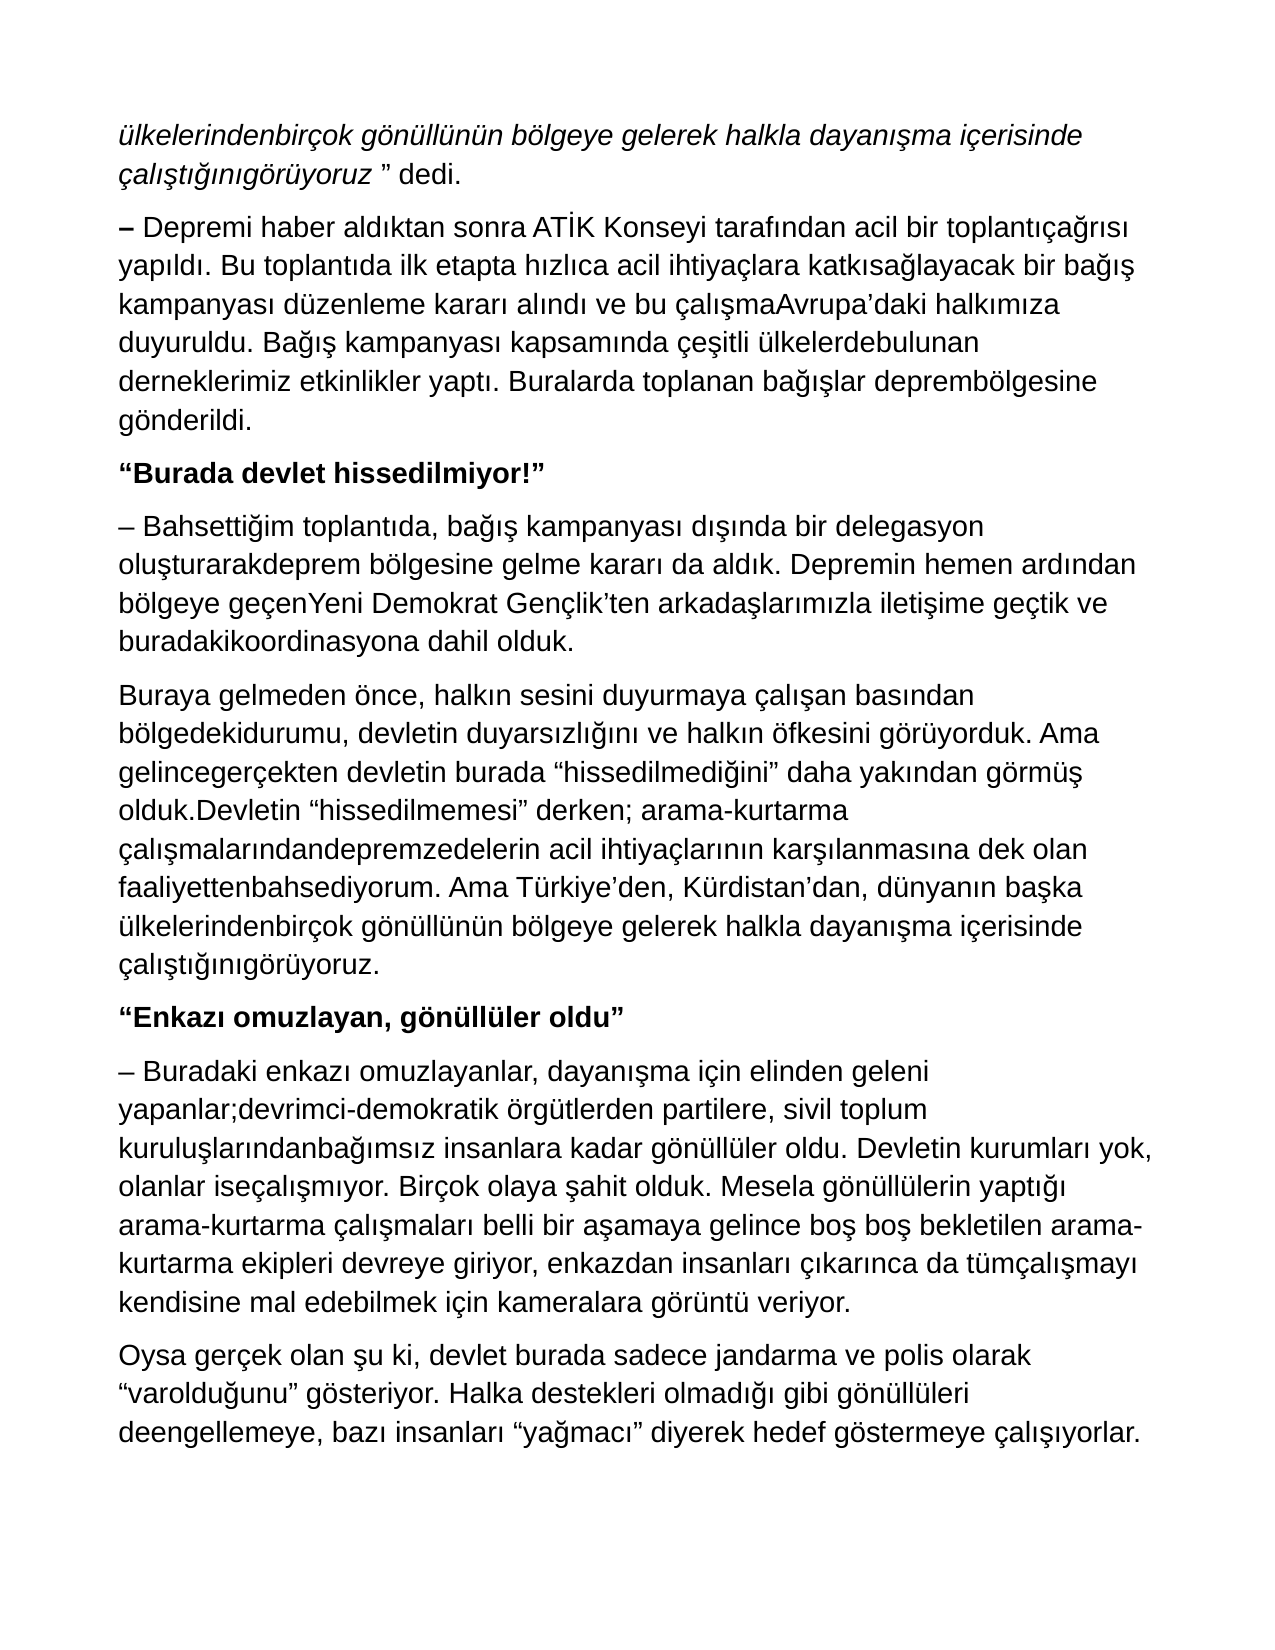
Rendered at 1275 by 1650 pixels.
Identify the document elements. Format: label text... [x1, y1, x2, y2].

text “Burada devlet hissedilmiyor!” [118, 456, 1157, 489]
text – Bahsettiğim toplantıda, bağış kampanyası dışında bir delegasyon oluşturarakdeprem bölgesine gelme kararı da aldık. Depremin hemen ardından bölgeye geçenYeni Demokrat Gençlik’ten arkadaşlarımızla iletişime geçtik ve buradakikoordinasyona dahil olduk. [118, 509, 1157, 658]
text – Depremi haber aldıktan sonra ATİK Konseyi tarafından acil bir toplantıçağrısı yapıldı. Bu toplantıda ilk etapta hızlıca acil ihtiyaçlara katkısağlayacak bir bağış kampanyası düzenleme kararı alındı ve bu çalışmaAvrupa’daki halkımıza duyuruldu. Bağış kampanyası kapsamında çeşitli ülkelerdebulunan derneklerimiz etkinlikler yaptı. Buralarda toplanan bağışlar deprembölgesine gönderildi. [118, 210, 1157, 436]
text Buraya gelmeden önce, halkın sesini duyurmaya çalışan basından bölgedekidurumu, devletin duyarsızlığını ve halkın öfkesini görüyorduk. Ama gelincegerçekten devletin burada “hissedilmediğini” daha yakından görmüş olduk.Devletin “hissedilmemesi” derken; arama-kurtarma çalışmalarındandepremzedelerin acil ihtiyaçlarının karşılanmasına dek olan faaliyettenbahsediyorum. Ama Türkiye’den, Kürdistan’dan, dünyanın başka ülkelerindenbirçok gönüllünün bölgeye gelerek halkla dayanışma içerisinde çalıştığınıgörüyoruz. [118, 677, 1157, 981]
text Oysa gerçek olan şu ki, devlet burada sadece jandarma ve polis olarak “varolduğunu” gösteriyor. Halka destekleri olmadığı gibi gönüllüleri deengellemeye, bazı insanları “yağmacı” diyerek hedef göstermeye çalışıyorlar. [118, 1338, 1157, 1448]
text – Buradaki enkazı omuzlayanlar, dayanışma için elinden geleni yapanlar;devrimci-demokratik örgütlerden partilere, sivil toplum kuruluşlarındanbağımsız insanlara kadar gönüllüler oldu. Devletin kurumları yok, olanlar iseçalışmıyor. Birçok olaya şahit olduk. Mesela gönüllülerin yaptığı arama-kurtarma çalışmaları belli bir aşamaya gelince boş boş bekletilen arama-kurtarma ekipleri devreye giriyor, enkazdan insanları çıkarınca da tümçalışmayı kendisine mal edebilmek için kameralara görüntü veriyor. [118, 1053, 1157, 1318]
text “Enkazı omuzlayan, gönüllüler oldu” [118, 1000, 1157, 1034]
text ülkelerindenbirçok gönüllünün bölgeye gelerek halkla dayanışma içerisinde çalıştığınıgörüyoruz ” dedi. [118, 118, 1157, 190]
